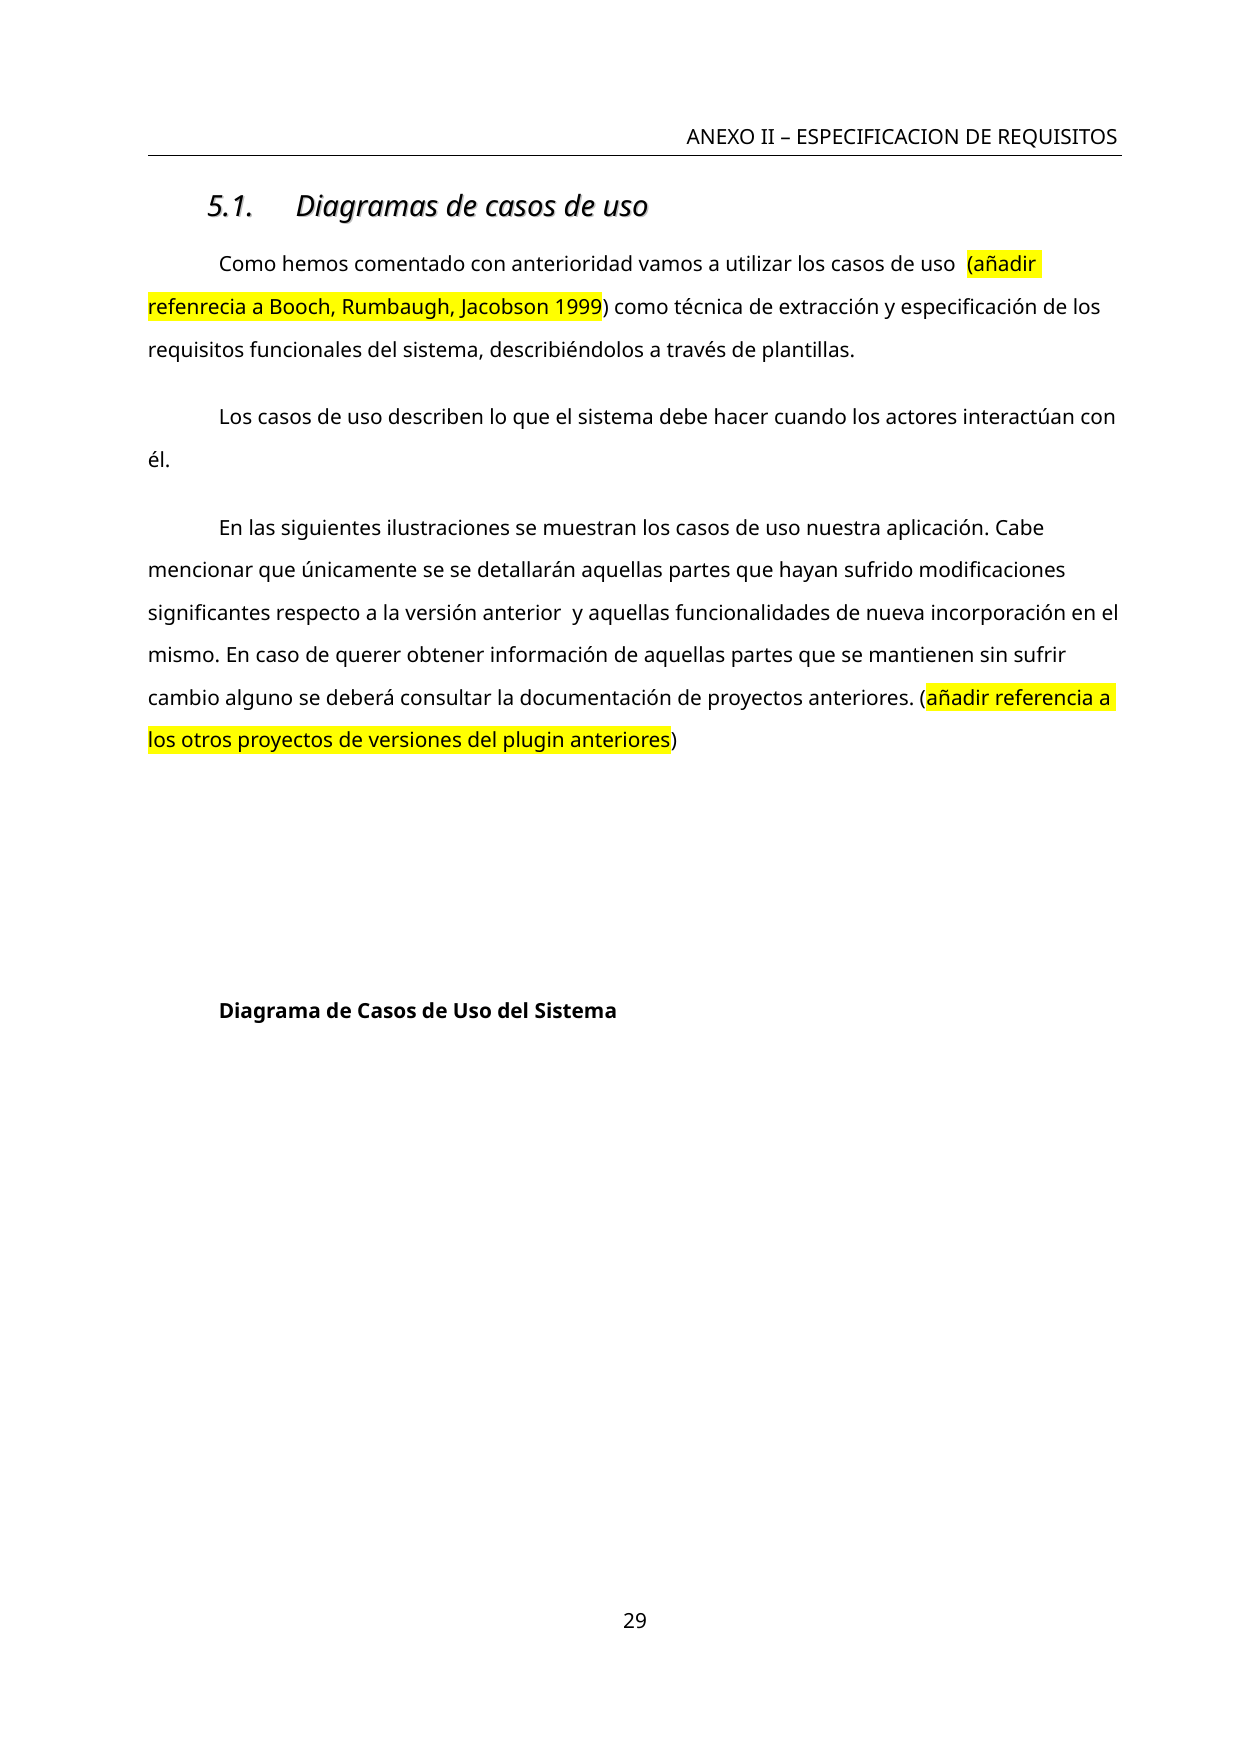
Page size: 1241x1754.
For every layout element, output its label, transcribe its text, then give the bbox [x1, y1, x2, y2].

text Como hemos comentado con anterioridad vamos a utilizar los casos de uso (añadir refenrecia a Booch, Rumbaugh, Jacobson 1999) como técnica de extracción y especificación de los requisitos funcionales del sistema, describiéndolos a través de plantillas. [148, 249, 1122, 363]
text Los casos de uso describen lo que el sistema debe hacer cuando los actores interactúan con él. [148, 402, 1122, 473]
text Diagrama de Casos de Uso del Sistema [148, 996, 1122, 1024]
subtitle Diagramas de casos de uso [207, 185, 1122, 224]
text En las siguientes ilustraciones se muestran los casos de uso nuestra aplicación. Cabe mencionar que únicamente se se detallarán aquellas partes que hayan sufrido modificaciones significantes respecto a la versión anterior y aquellas funcionalidades de nueva incorporación en el mismo. En caso de querer obtener información de aquellas partes que se mantienen sin sufrir cambio alguno se deberá consultar la documentación de proyectos anteriores. (añadir referencia a los otros proyectos de versiones del plugin anteriores) [148, 513, 1122, 754]
